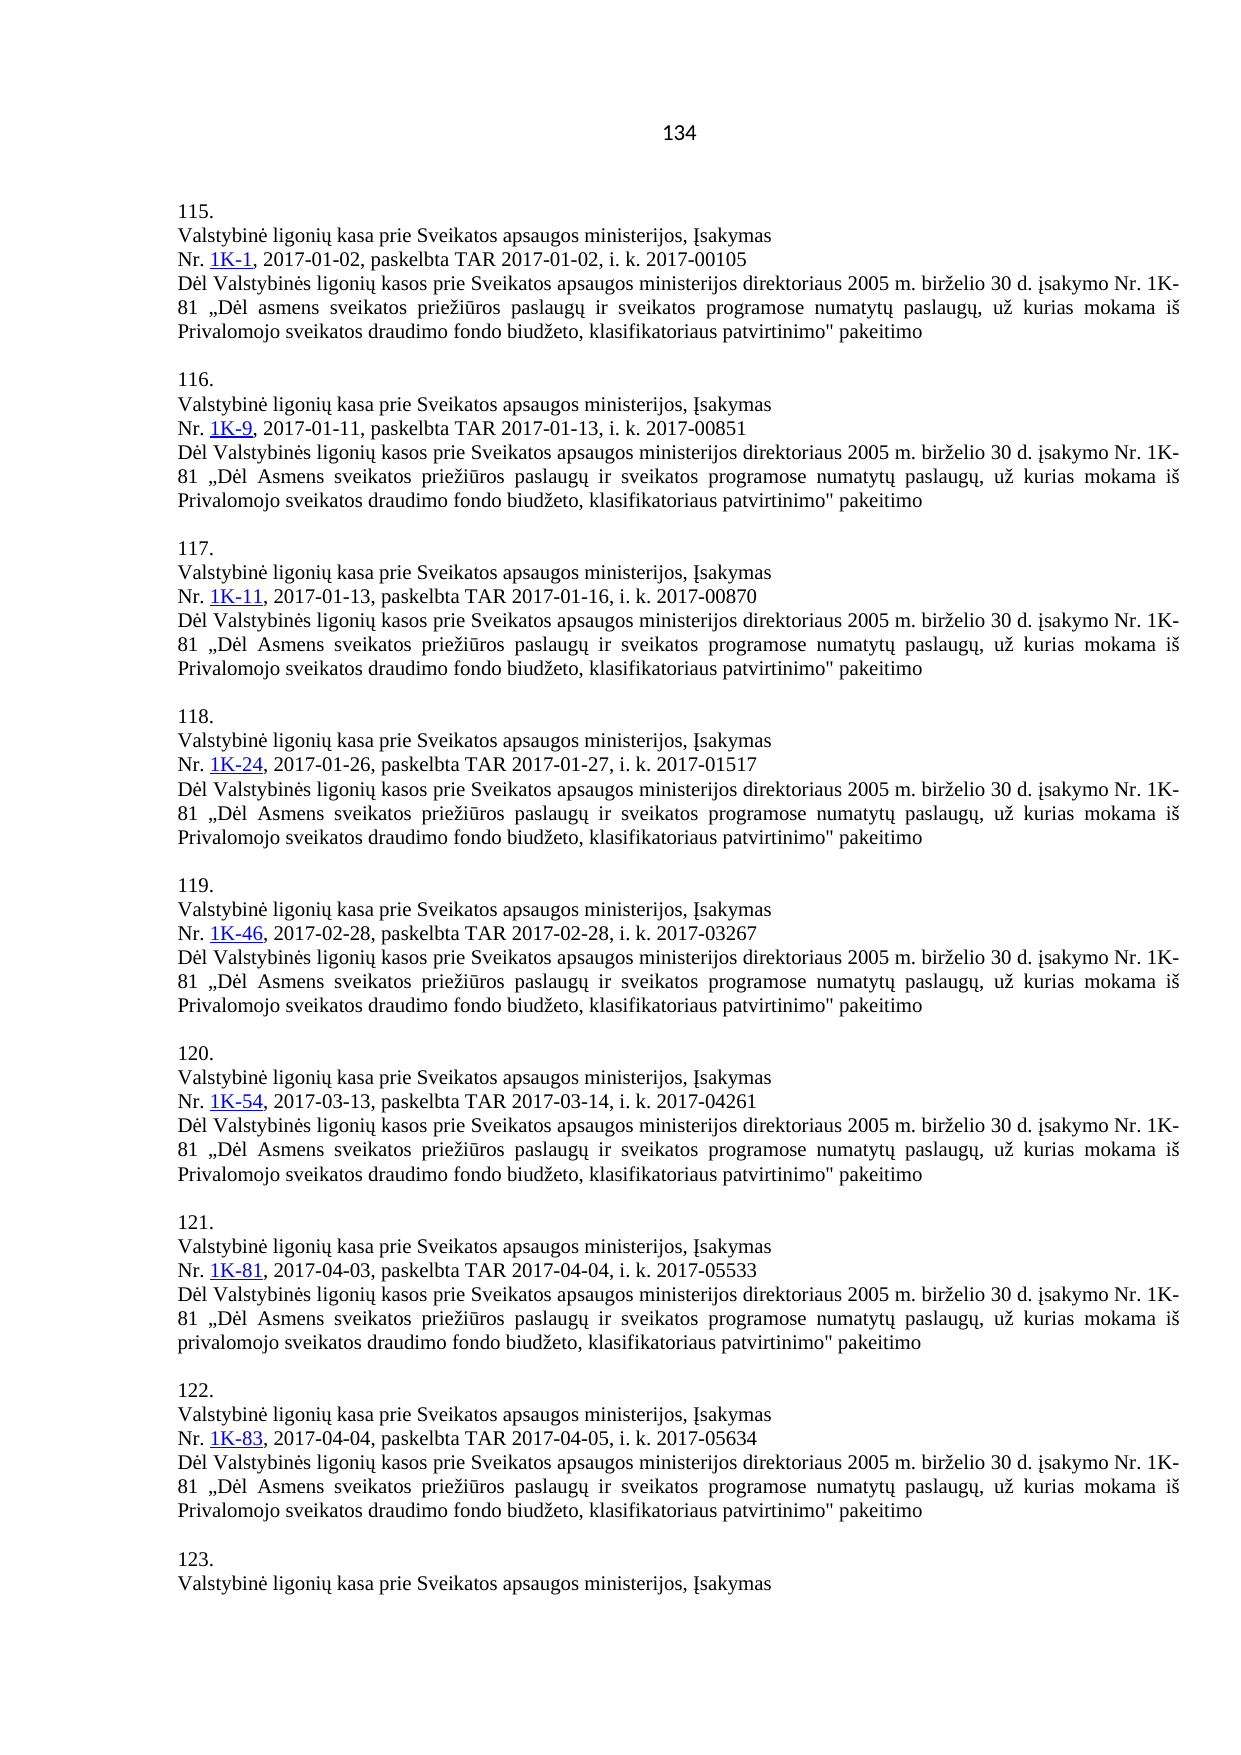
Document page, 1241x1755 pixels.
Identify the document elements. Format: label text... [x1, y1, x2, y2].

text Valstybinė ligonių kasa prie Sveikatos apsaugos ministerijos, Įsakymas [177, 391, 1181, 416]
text Nr. 1K-24, 2017-01-26, paskelbta TAR 2017-01-27, i. k. 2017-01517 [177, 752, 1181, 776]
text Valstybinė ligonių kasa prie Sveikatos apsaugos ministerijos, Įsakymas [177, 560, 1181, 584]
text Nr. 1K-83, 2017-04-04, paskelbta TAR 2017-04-05, i. k. 2017-05634 [177, 1426, 1181, 1450]
text Valstybinė ligonių kasa prie Sveikatos apsaugos ministerijos, Įsakymas [177, 1402, 1181, 1426]
text 123. [177, 1546, 1181, 1571]
text Valstybinė ligonių kasa prie Sveikatos apsaugos ministerijos, Įsakymas [177, 1234, 1181, 1258]
text Dėl Valstybinės ligonių kasos prie Sveikatos apsaugos ministerijos direktoriaus 2005 m. birželio 30 d. įsakymo Nr. 1K-81 „Dėl Asmens sveikatos priežiūros paslaugų ir sveikatos programose numatytų paslaugų, už kurias mokama iš Privalomojo sveikatos draudimo fondo biudžeto, klasifikatoriaus patvirtinimo" pakeitimo [177, 945, 1181, 1017]
text Nr. 1K-11, 2017-01-13, paskelbta TAR 2017-01-16, i. k. 2017-00870 [177, 584, 1181, 608]
text 117. [177, 536, 1181, 560]
text Dėl Valstybinės ligonių kasos prie Sveikatos apsaugos ministerijos direktoriaus 2005 m. birželio 30 d. įsakymo Nr. 1K-81 „Dėl Asmens sveikatos priežiūros paslaugų ir sveikatos programose numatytų paslaugų, už kurias mokama iš Privalomojo sveikatos draudimo fondo biudžeto, klasifikatoriaus patvirtinimo" pakeitimo [177, 1113, 1181, 1186]
text Nr. 1K-46, 2017-02-28, paskelbta TAR 2017-02-28, i. k. 2017-03267 [177, 921, 1181, 945]
text Dėl Valstybinės ligonių kasos prie Sveikatos apsaugos ministerijos direktoriaus 2005 m. birželio 30 d. įsakymo Nr. 1K-81 „Dėl Asmens sveikatos priežiūros paslaugų ir sveikatos programose numatytų paslaugų, už kurias mokama iš Privalomojo sveikatos draudimo fondo biudžeto, klasifikatoriaus patvirtinimo" pakeitimo [177, 608, 1181, 680]
text Valstybinė ligonių kasa prie Sveikatos apsaugos ministerijos, Įsakymas [177, 1065, 1181, 1089]
text Nr. 1K-1, 2017-01-02, paskelbta TAR 2017-01-02, i. k. 2017-00105 [177, 247, 1181, 271]
text Nr. 1K-81, 2017-04-03, paskelbta TAR 2017-04-04, i. k. 2017-05533 [177, 1258, 1181, 1282]
text 120. [177, 1041, 1181, 1065]
text Nr. 1K-54, 2017-03-13, paskelbta TAR 2017-03-14, i. k. 2017-04261 [177, 1089, 1181, 1113]
text 119. [177, 873, 1181, 897]
text 118. [177, 704, 1181, 728]
text Dėl Valstybinės ligonių kasos prie Sveikatos apsaugos ministerijos direktoriaus 2005 m. birželio 30 d. įsakymo Nr. 1K-81 „Dėl Asmens sveikatos priežiūros paslaugų ir sveikatos programose numatytų paslaugų, už kurias mokama iš Privalomojo sveikatos draudimo fondo biudžeto, klasifikatoriaus patvirtinimo" pakeitimo [177, 439, 1181, 512]
text Dėl Valstybinės ligonių kasos prie Sveikatos apsaugos ministerijos direktoriaus 2005 m. birželio 30 d. įsakymo Nr. 1K-81 „Dėl asmens sveikatos priežiūros paslaugų ir sveikatos programose numatytų paslaugų, už kurias mokama iš Privalomojo sveikatos draudimo fondo biudžeto, klasifikatoriaus patvirtinimo" pakeitimo [177, 271, 1181, 343]
text Dėl Valstybinės ligonių kasos prie Sveikatos apsaugos ministerijos direktoriaus 2005 m. birželio 30 d. įsakymo Nr. 1K-81 „Dėl Asmens sveikatos priežiūros paslaugų ir sveikatos programose numatytų paslaugų, už kurias mokama iš Privalomojo sveikatos draudimo fondo biudžeto, klasifikatoriaus patvirtinimo" pakeitimo [177, 1450, 1181, 1522]
text 121. [177, 1209, 1181, 1234]
text 115. [177, 199, 1181, 223]
text Dėl Valstybinės ligonių kasos prie Sveikatos apsaugos ministerijos direktoriaus 2005 m. birželio 30 d. įsakymo Nr. 1K-81 „Dėl Asmens sveikatos priežiūros paslaugų ir sveikatos programose numatytų paslaugų, už kurias mokama iš Privalomojo sveikatos draudimo fondo biudžeto, klasifikatoriaus patvirtinimo" pakeitimo [177, 776, 1181, 849]
text Valstybinė ligonių kasa prie Sveikatos apsaugos ministerijos, Įsakymas [177, 223, 1181, 247]
text 122. [177, 1378, 1181, 1402]
text Valstybinė ligonių kasa prie Sveikatos apsaugos ministerijos, Įsakymas [177, 728, 1181, 752]
text 116. [177, 367, 1181, 391]
text Valstybinė ligonių kasa prie Sveikatos apsaugos ministerijos, Įsakymas [177, 1571, 1181, 1594]
text Valstybinė ligonių kasa prie Sveikatos apsaugos ministerijos, Įsakymas [177, 897, 1181, 921]
text Dėl Valstybinės ligonių kasos prie Sveikatos apsaugos ministerijos direktoriaus 2005 m. birželio 30 d. įsakymo Nr. 1K-81 „Dėl Asmens sveikatos priežiūros paslaugų ir sveikatos programose numatytų paslaugų, už kurias mokama iš privalomojo sveikatos draudimo fondo biudžeto, klasifikatoriaus patvirtinimo" pakeitimo [177, 1282, 1181, 1354]
text Nr. 1K-9, 2017-01-11, paskelbta TAR 2017-01-13, i. k. 2017-00851 [177, 416, 1181, 439]
